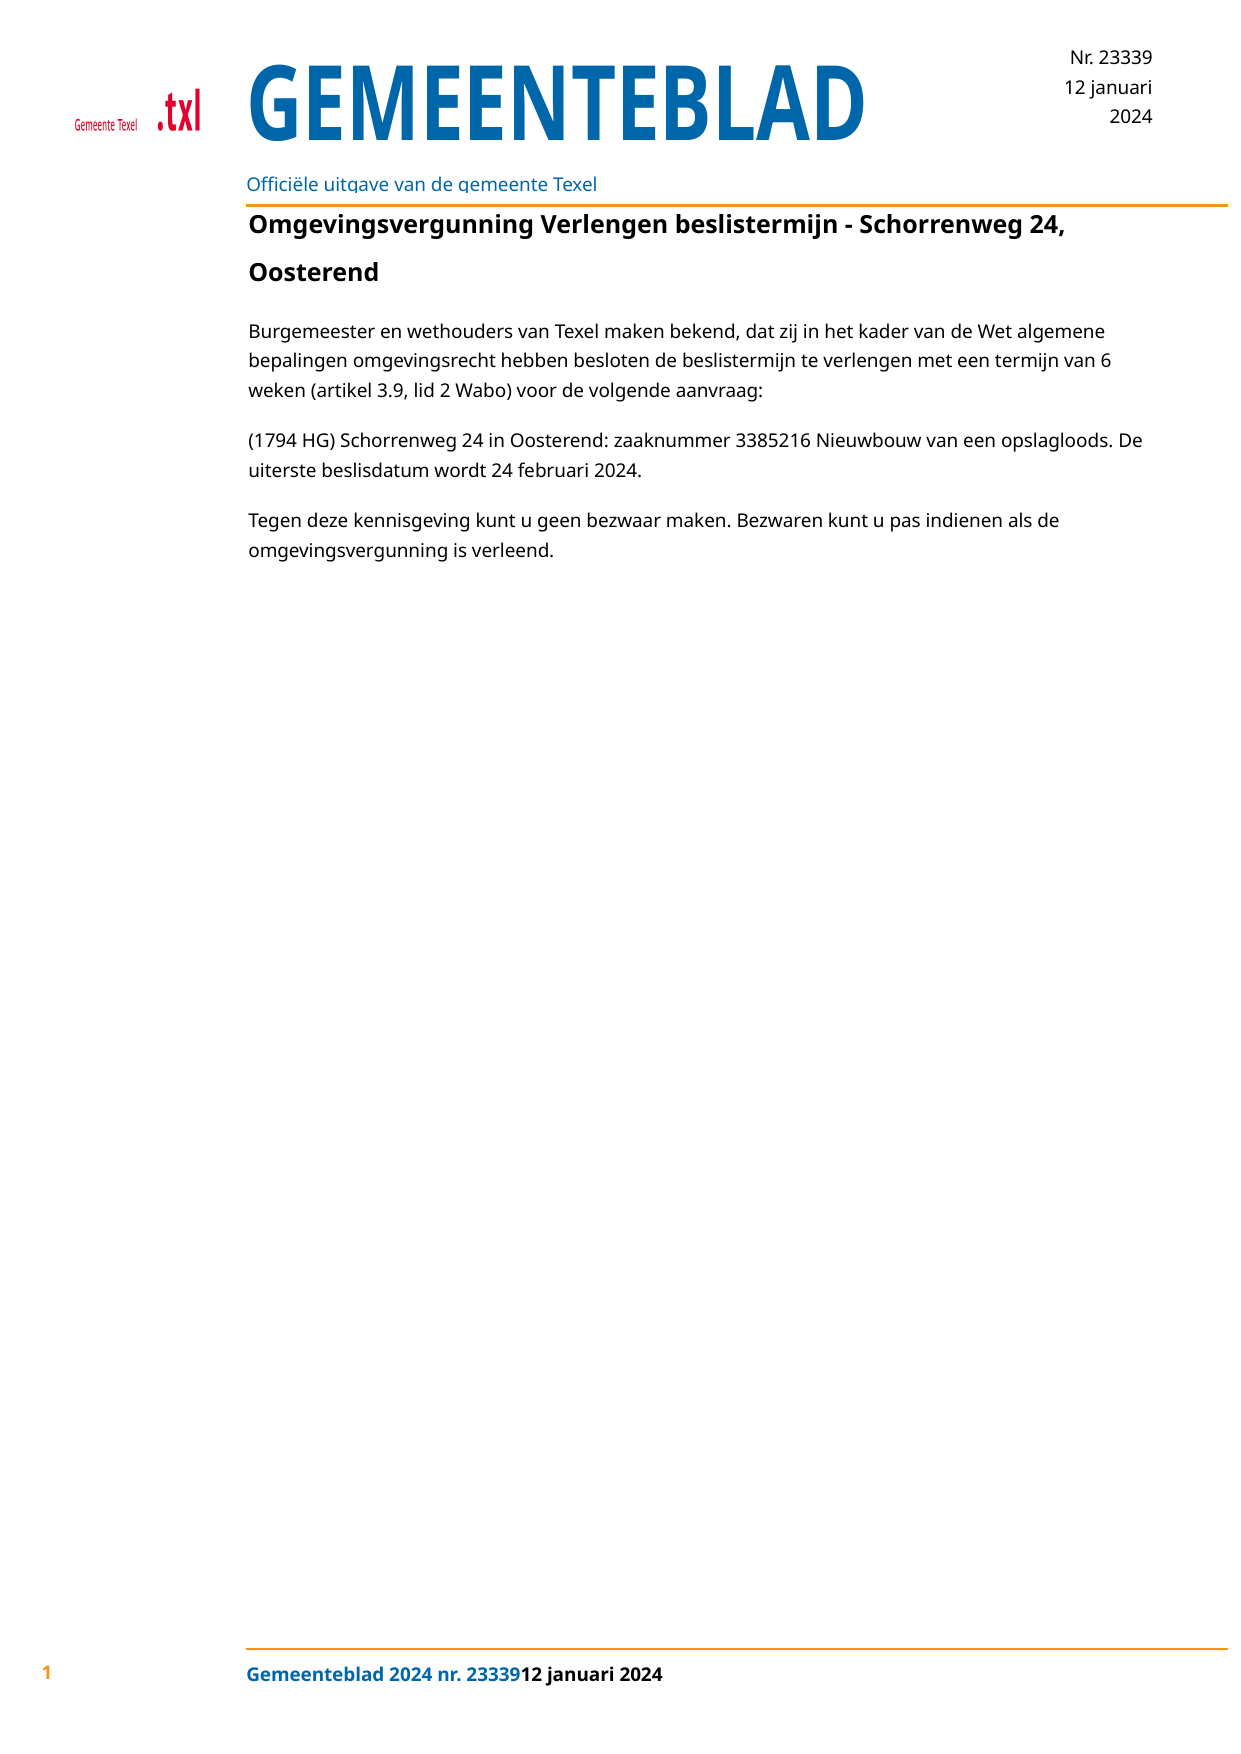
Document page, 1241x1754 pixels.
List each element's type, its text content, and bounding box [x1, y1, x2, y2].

text Omgevingsvergunning Verlengen beslistermijn - Schorrenweg 24, Oosterend [248, 207, 1152, 288]
picture [41, 47, 231, 172]
text (1794 HG) Schorrenweg 24 in Oosterend: zaaknummer 3385216 Nieuwbouw van een opslagloods. De uiterste beslisdatum wordt 24 februari 2024. [248, 427, 1152, 483]
text Burgemeester en wethouders van Texel maken bekend, dat zij in het kader van de Wet algemene bepalingen omgevingsrecht hebben besloten de beslistermijn te verlengen met een termijn van 6 weken (artikel 3.9, lid 2 Wabo) voor de volgende aanvraag: [248, 318, 1152, 403]
text Tegen deze kennisgeving kunt u geen bezwaar maken. Bezwaren kunt u pas indienen als de omgevingsvergunning is verleend. [248, 507, 1152, 563]
